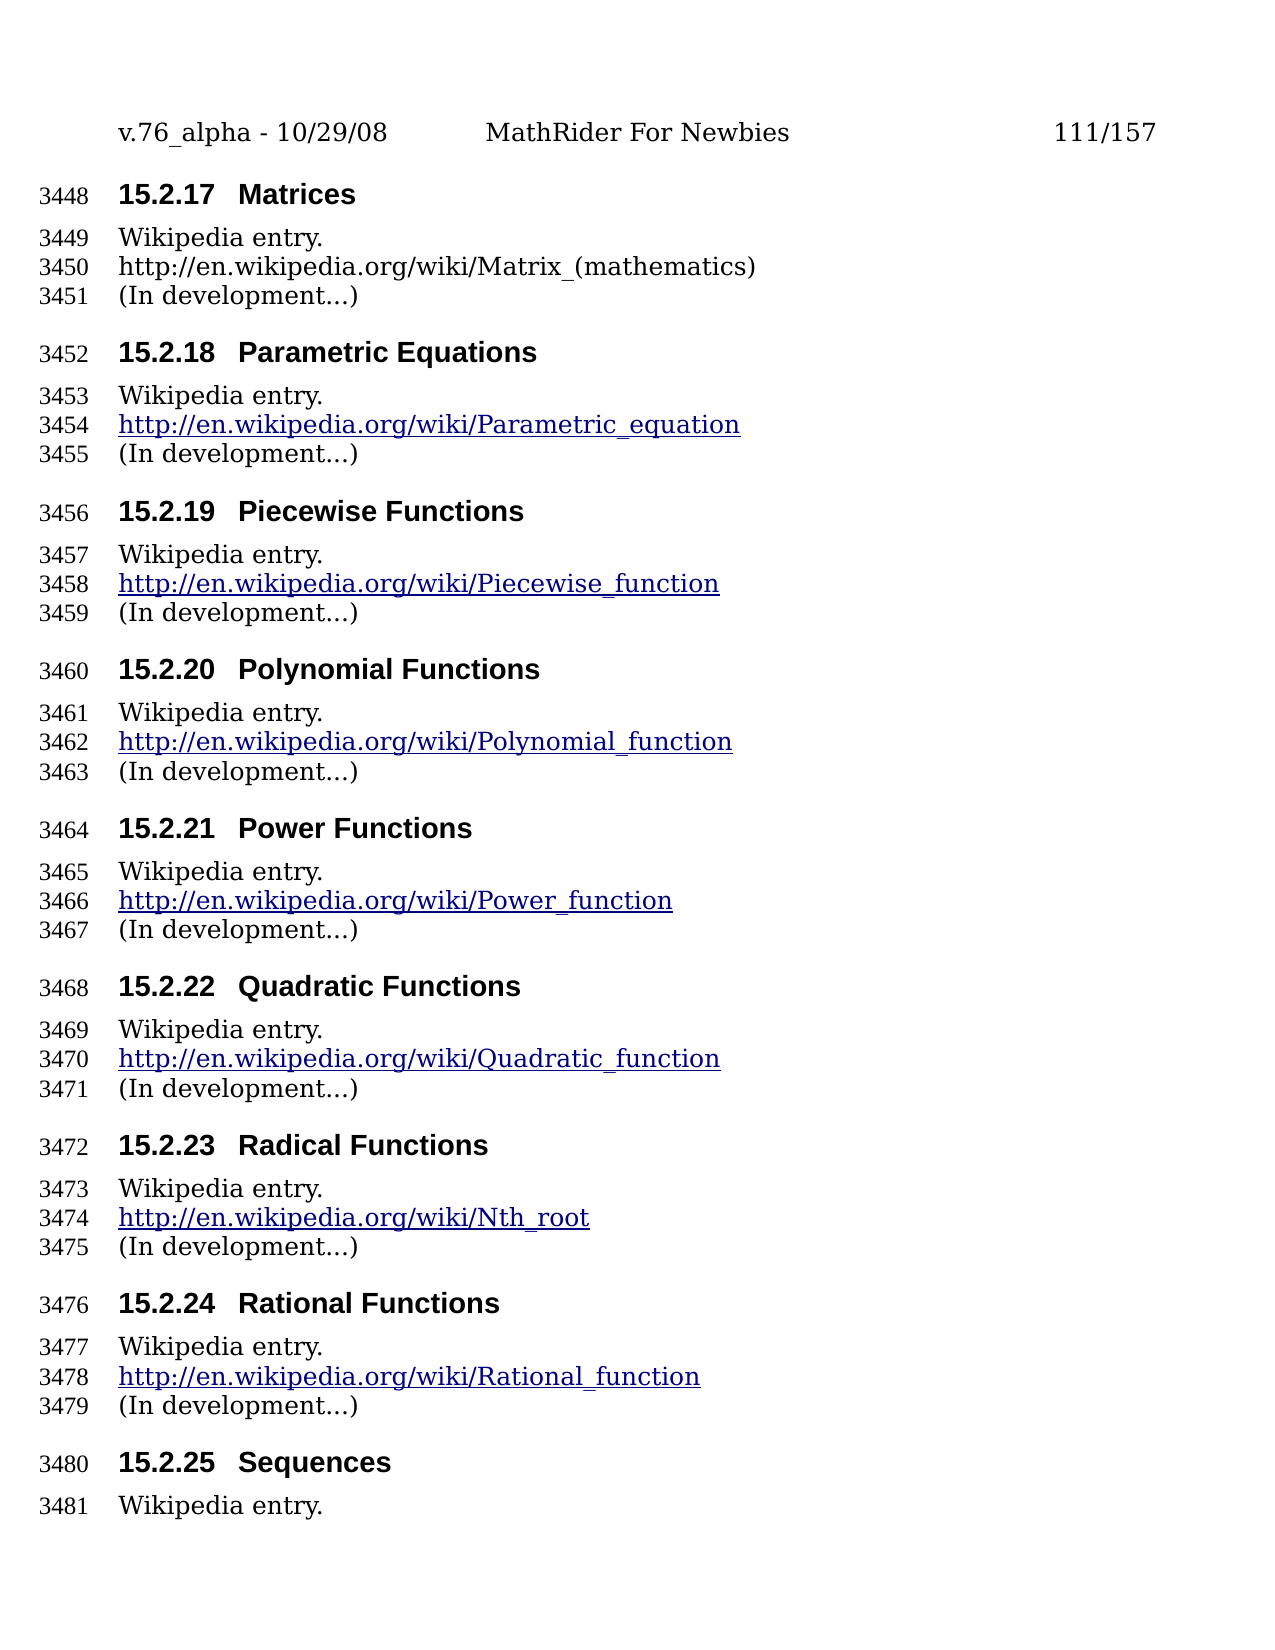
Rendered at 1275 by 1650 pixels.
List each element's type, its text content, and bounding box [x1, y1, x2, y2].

text Wikipedia entry. [118, 540, 1157, 569]
text (In development...) [118, 1232, 1157, 1262]
subtitle Quadratic Functions [118, 969, 1157, 1003]
subtitle Power Functions [118, 811, 1157, 844]
text Wikipedia entry. [118, 223, 1157, 252]
subtitle Rational Functions [118, 1287, 1157, 1320]
text Wikipedia entry. [118, 1174, 1157, 1203]
subtitle Matrices [118, 177, 1157, 210]
text http://en.wikipedia.org/wiki/Power_function [118, 886, 1157, 915]
text http://en.wikipedia.org/wiki/Rational_function [118, 1362, 1157, 1391]
text (In development...) [118, 1391, 1157, 1420]
text (In development...) [118, 915, 1157, 944]
subtitle Sequences [118, 1445, 1157, 1479]
text (In development...) [118, 1074, 1157, 1103]
subtitle Radical Functions [118, 1128, 1157, 1162]
text http://en.wikipedia.org/wiki/Quadratic_function [118, 1045, 1157, 1074]
subtitle Parametric Equations [118, 335, 1157, 369]
text http://en.wikipedia.org/wiki/Matrix_(mathematics) [118, 252, 1157, 281]
subtitle Polynomial Functions [118, 652, 1157, 686]
text (In development...) [118, 281, 1157, 310]
text http://en.wikipedia.org/wiki/Piecewise_function [118, 569, 1157, 598]
text Wikipedia entry. [118, 1016, 1157, 1045]
subtitle Piecewise Functions [118, 494, 1157, 527]
text Wikipedia entry. [118, 857, 1157, 886]
text http://en.wikipedia.org/wiki/Nth_root [118, 1203, 1157, 1232]
text (In development...) [118, 598, 1157, 627]
text (In development...) [118, 757, 1157, 786]
text Wikipedia entry. [118, 1333, 1157, 1362]
text http://en.wikipedia.org/wiki/Parametric_equation [118, 411, 1157, 440]
text (In development...) [118, 440, 1157, 469]
text Wikipedia entry. [118, 1491, 1157, 1520]
text Wikipedia entry. [118, 381, 1157, 411]
text http://en.wikipedia.org/wiki/Polynomial_function [118, 728, 1157, 757]
text Wikipedia entry. [118, 698, 1157, 728]
